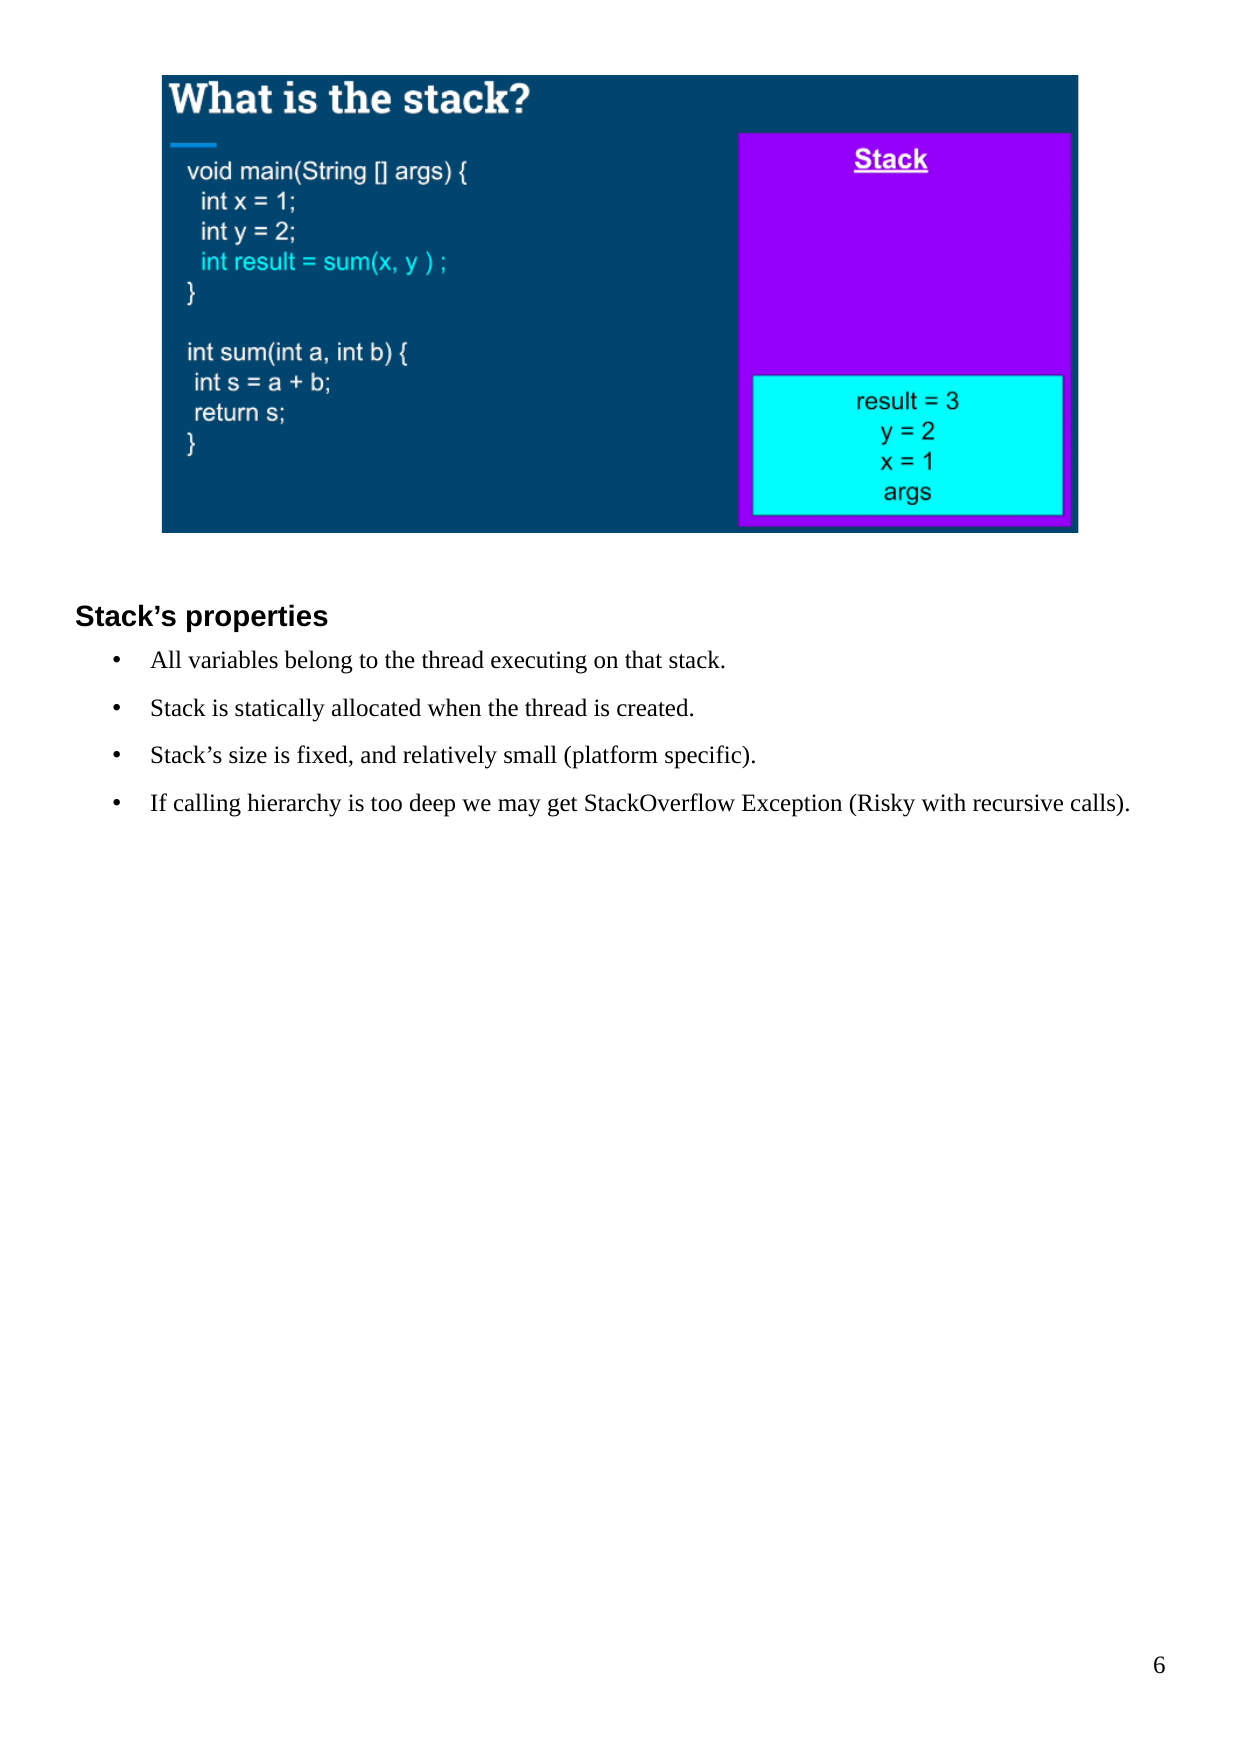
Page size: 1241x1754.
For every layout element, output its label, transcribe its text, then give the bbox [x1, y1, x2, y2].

subtitle Stack’s properties [75, 599, 1165, 633]
list Stack’s size is fixed, and relatively small (platform specific). [112, 741, 1165, 769]
list All variables belong to the thread executing on that stack. [112, 645, 1165, 674]
list Stack is statically allocated when the thread is created. [112, 693, 1165, 722]
picture [161, 75, 1079, 533]
list If calling hierarchy is too deep we may get StackOverflow Exception (Risky with recursive calls). [112, 788, 1165, 817]
